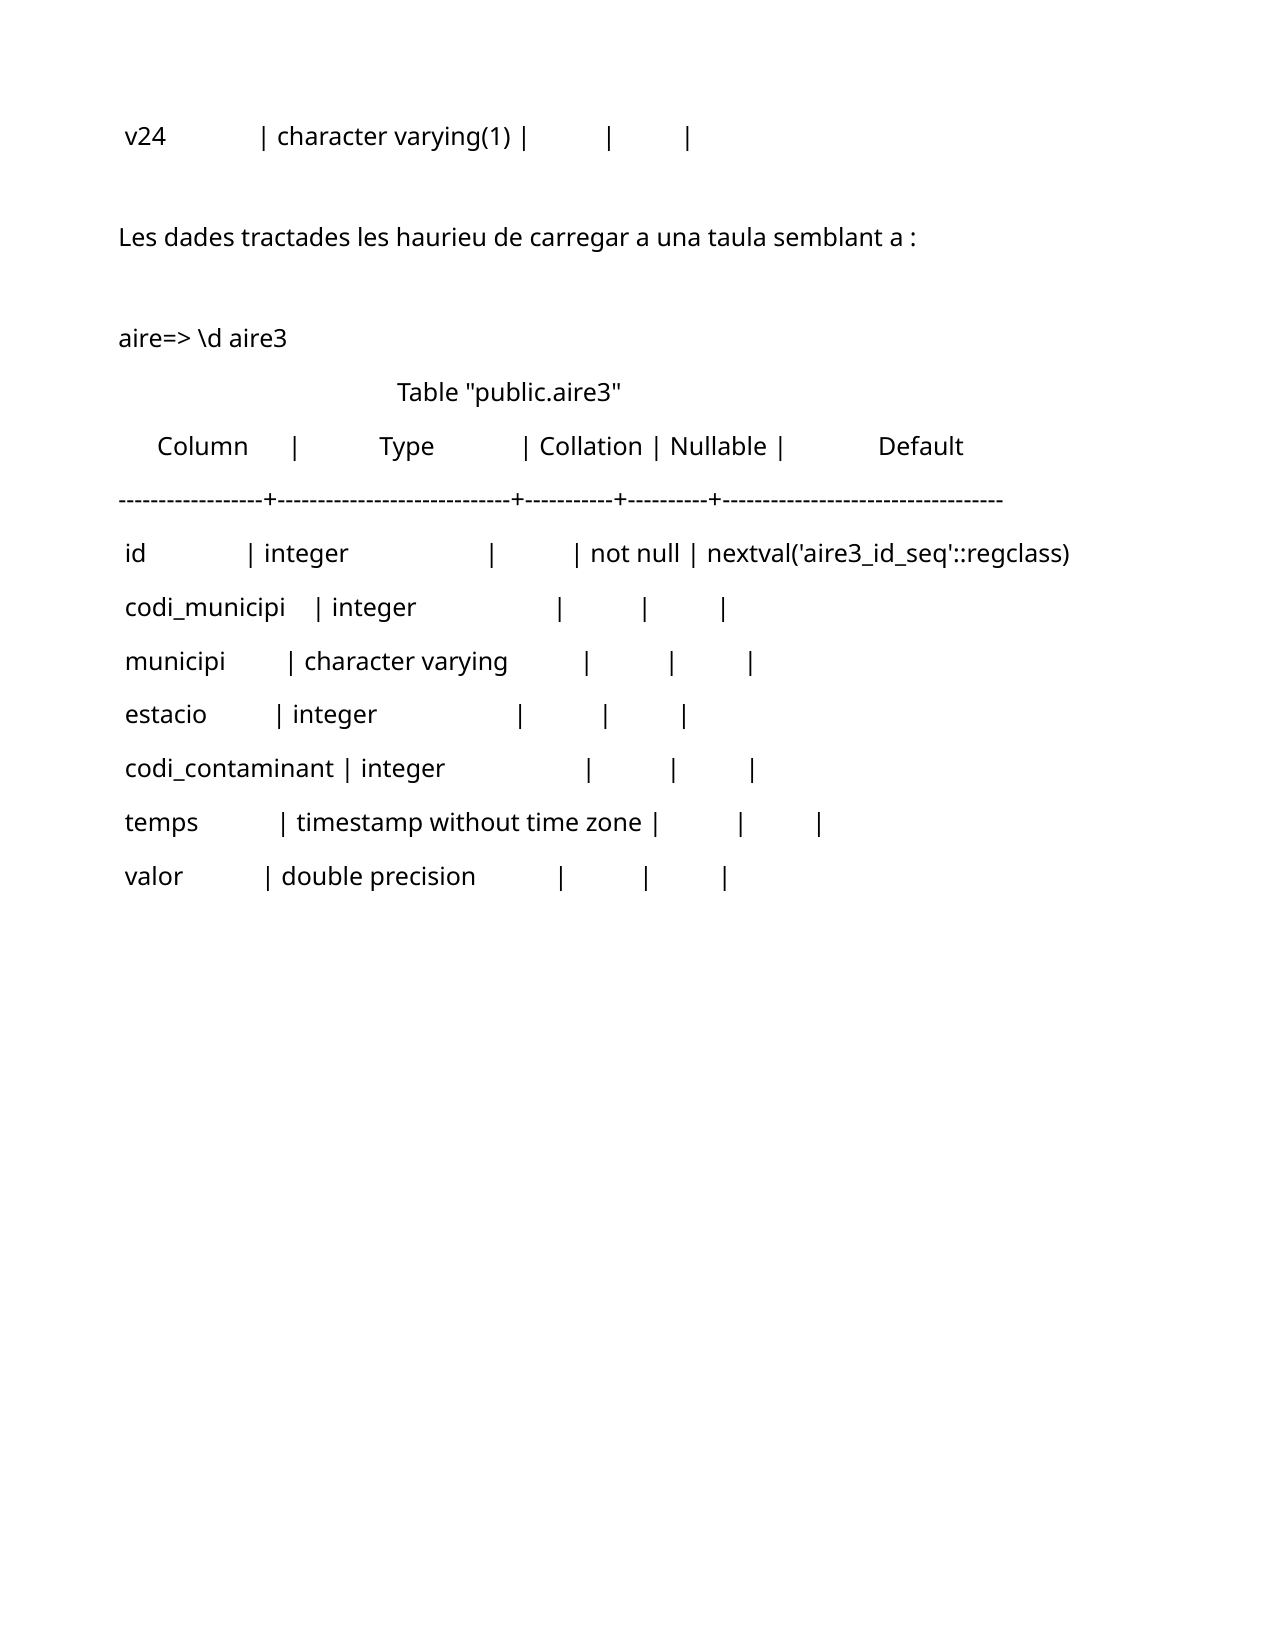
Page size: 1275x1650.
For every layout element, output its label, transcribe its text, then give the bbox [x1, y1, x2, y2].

table_header v24 | character varying(1) | | | Les dades tractades les haurieu de carregar a una taula semblant a : aire=> \d aire3 Table "public.aire3" Column | Type | Collation | Nullable | Default ------------------+-----------------------------+-----------+----------+----------------------------------- id | integer | | not null | nextval('aire3_id_seq'::regclass) codi_municipi | integer | | | municipi | character varying | | | estacio | integer | | | codi_contaminant | integer | | | temps | timestamp without time zone | | | valor | double precision | | | [118, 118, 1157, 941]
